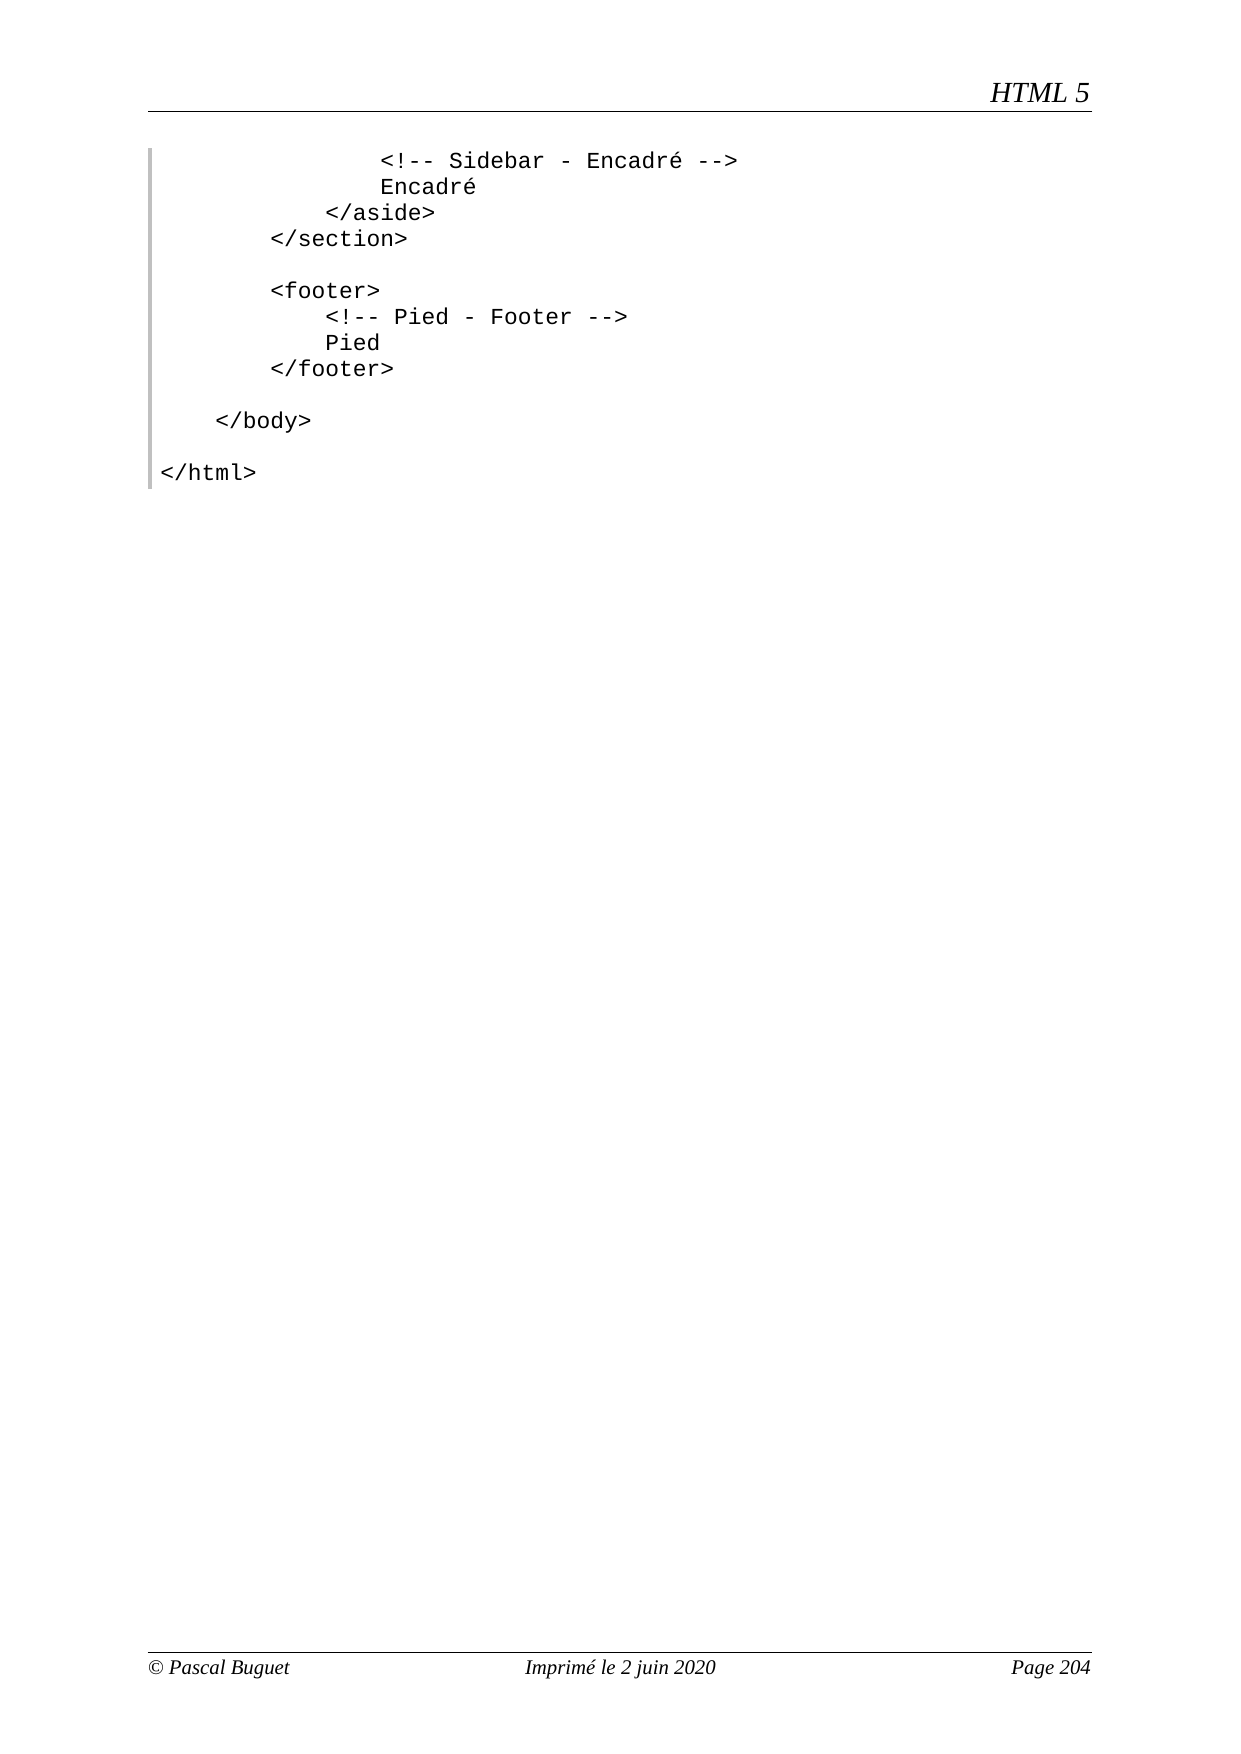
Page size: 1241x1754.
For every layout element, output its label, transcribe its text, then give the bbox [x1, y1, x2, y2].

text </section> [152, 228, 1092, 253]
text <!-- Sidebar - Encadré --> [152, 148, 1092, 176]
text </html> [152, 461, 1092, 489]
text </aside> [152, 202, 1092, 228]
text <footer> [152, 279, 1092, 305]
text </footer> [152, 357, 1092, 383]
text </body> [152, 409, 1092, 435]
text <!-- Pied - Footer --> [152, 305, 1092, 331]
text Pied [152, 331, 1092, 357]
text Encadré [152, 176, 1092, 202]
